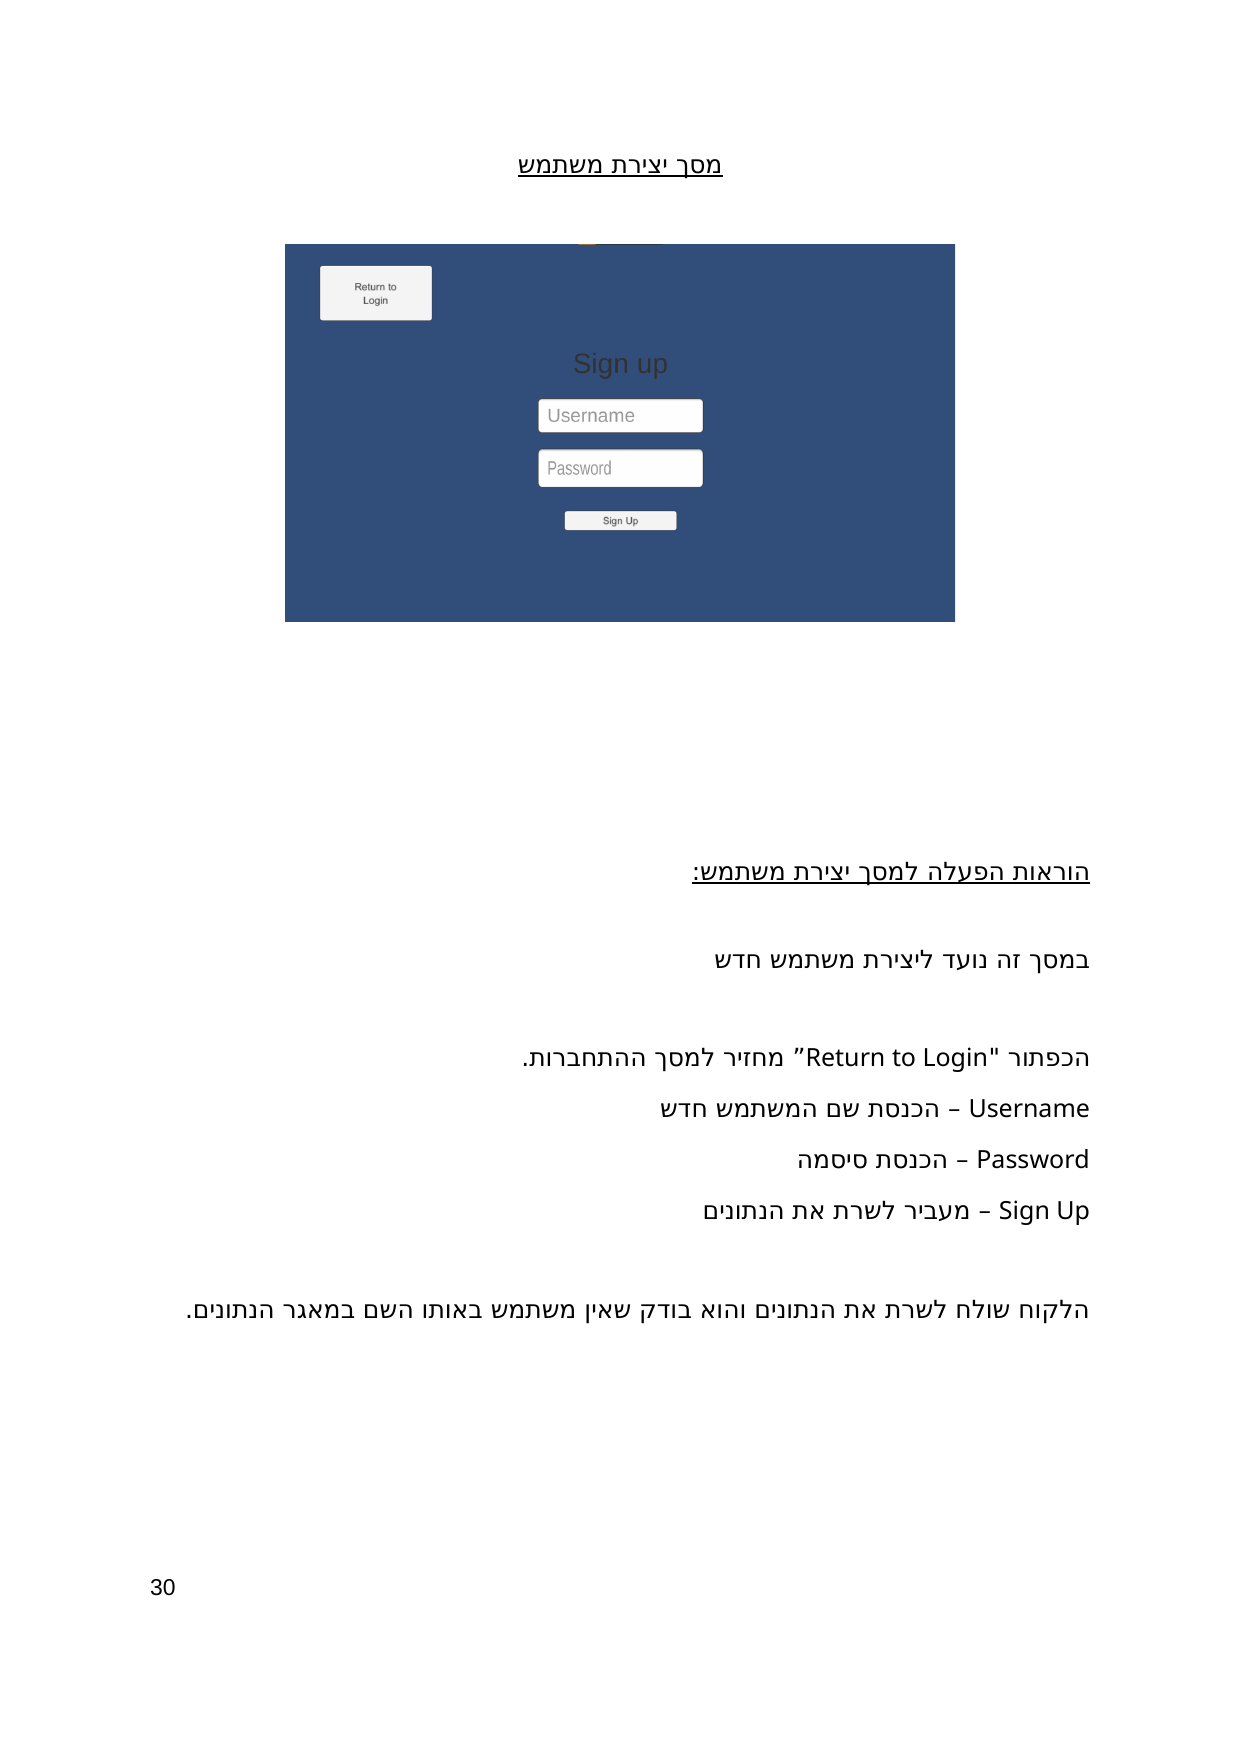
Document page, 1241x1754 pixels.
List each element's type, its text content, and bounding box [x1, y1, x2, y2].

text Password – הכנסת סיסמה [150, 1142, 1090, 1176]
text מסך יצירת משתמש [150, 150, 1090, 179]
text הלקוח שולח לשרת את הנתונים והוא בודק שאין משתמש באותו השם במאגר הנתונים. [150, 1295, 1090, 1324]
picture [285, 244, 955, 622]
text Sign Up – מעביר לשרת את הנתונים [150, 1193, 1090, 1227]
text במסך זה נועד ליצירת משתמש חדש [150, 901, 1090, 974]
text הכפתור "Return to Login” מחזיר למסך ההתחברות. [150, 1039, 1090, 1074]
text הוראות הפעלה למסך יצירת משתמש: [150, 857, 1090, 886]
text Username – הכנסת שם המשתמש חדש [150, 1091, 1090, 1125]
